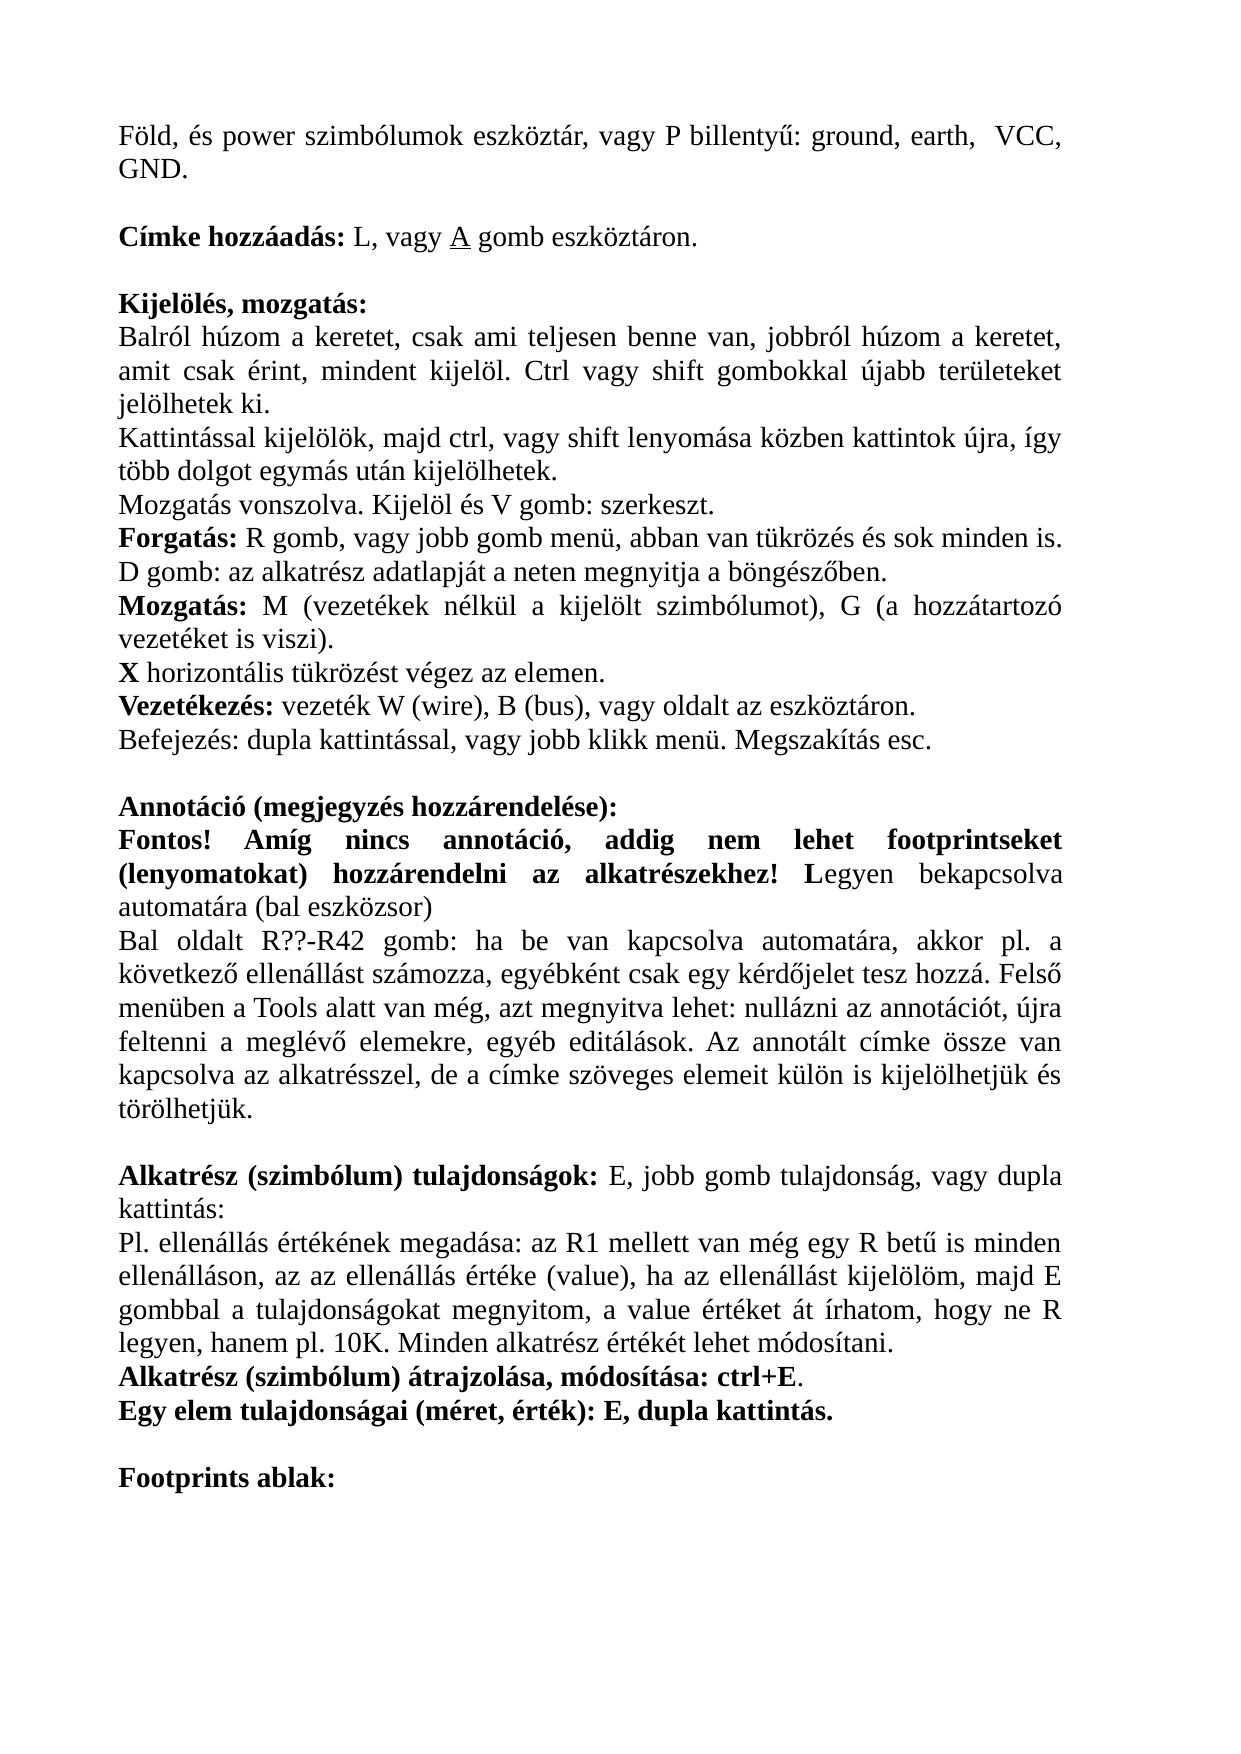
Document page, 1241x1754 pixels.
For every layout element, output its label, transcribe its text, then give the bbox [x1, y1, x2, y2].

text Mozgatás vonszolva. Kijelöl és V gomb: szerkeszt. [118, 487, 1063, 521]
text Annotáció (megjegyzés hozzárendelése): [118, 789, 1063, 822]
text Forgatás: R gomb, vagy jobb gomb menü, abban van tükrözés és sok minden is. [118, 521, 1063, 554]
text Footprints ablak: [118, 1460, 1063, 1493]
text Befejezés: dupla kattintással, vagy jobb klikk menü. Megszakítás esc. [118, 722, 1063, 755]
text Címke hozzáadás: L, vagy A gomb eszköztáron. [118, 219, 1063, 252]
text Alkatrész (szimbólum) átrajzolása, módosítása: ctrl+E. [118, 1359, 1063, 1393]
text Vezetékezés: vezeték W (wire), B (bus), vagy oldalt az eszköztáron. [118, 688, 1063, 722]
text D gomb: az alkatrész adatlapját a neten megnyitja a böngészőben. [118, 554, 1063, 588]
text Egy elem tulajdonságai (méret, érték): E, dupla kattintás. [118, 1393, 1063, 1426]
text Mozgatás: M (vezetékek nélkül a kijelölt szimbólumot), G (a hozzátartozó vezetéket is viszi). [118, 588, 1063, 655]
text Pl. ellenállás értékének megadása: az R1 mellett van még egy R betű is minden ellenálláson, az az ellenállás értéke (value), ha az ellenállást kijelölöm, majd E gombbal a tulajdonságokat megnyitom, a value értéket át írhatom, hogy ne R legyen, hanem pl. 10K. Minden alkatrész értékét lehet módosítani. [118, 1225, 1063, 1359]
text Kijelölés, mozgatás: [118, 286, 1063, 319]
text Alkatrész (szimbólum) tulajdonságok: E, jobb gomb tulajdonság, vagy dupla kattintás: [118, 1158, 1063, 1225]
text Balról húzom a keretet, csak ami teljesen benne van, jobbról húzom a keretet, amit csak érint, mindent kijelöl. Ctrl vagy shift gombokkal újabb területeket jelölhetek ki. [118, 319, 1063, 420]
text Kattintással kijelölök, majd ctrl, vagy shift lenyomása közben kattintok újra, így több dolgot egymás után kijelölhetek. [118, 420, 1063, 487]
text Bal oldalt R??-R42 gomb: ha be van kapcsolva automatára, akkor pl. a következő ellenállást számozza, egyébként csak egy kérdőjelet tesz hozzá. Felső menüben a Tools alatt van még, azt megnyitva lehet: nullázni az annotációt, újra feltenni a meglévő elemekre, egyéb editálások. Az annotált címke össze van kapcsolva az alkatrésszel, de a címke szöveges elemeit külön is kijelölhetjük és törölhetjük. [118, 923, 1063, 1124]
text X horizontális tükrözést végez az elemen. [118, 655, 1063, 688]
text Fontos! Amíg nincs annotáció, addig nem lehet footprintseket (lenyomatokat) hozzárendelni az alkatrészekhez! Legyen bekapcsolva automatára (bal eszközsor) [118, 822, 1063, 923]
text Föld, és power szimbólumok eszköztár, vagy P billentyű: ground, earth, VCC, GND. [118, 118, 1063, 185]
